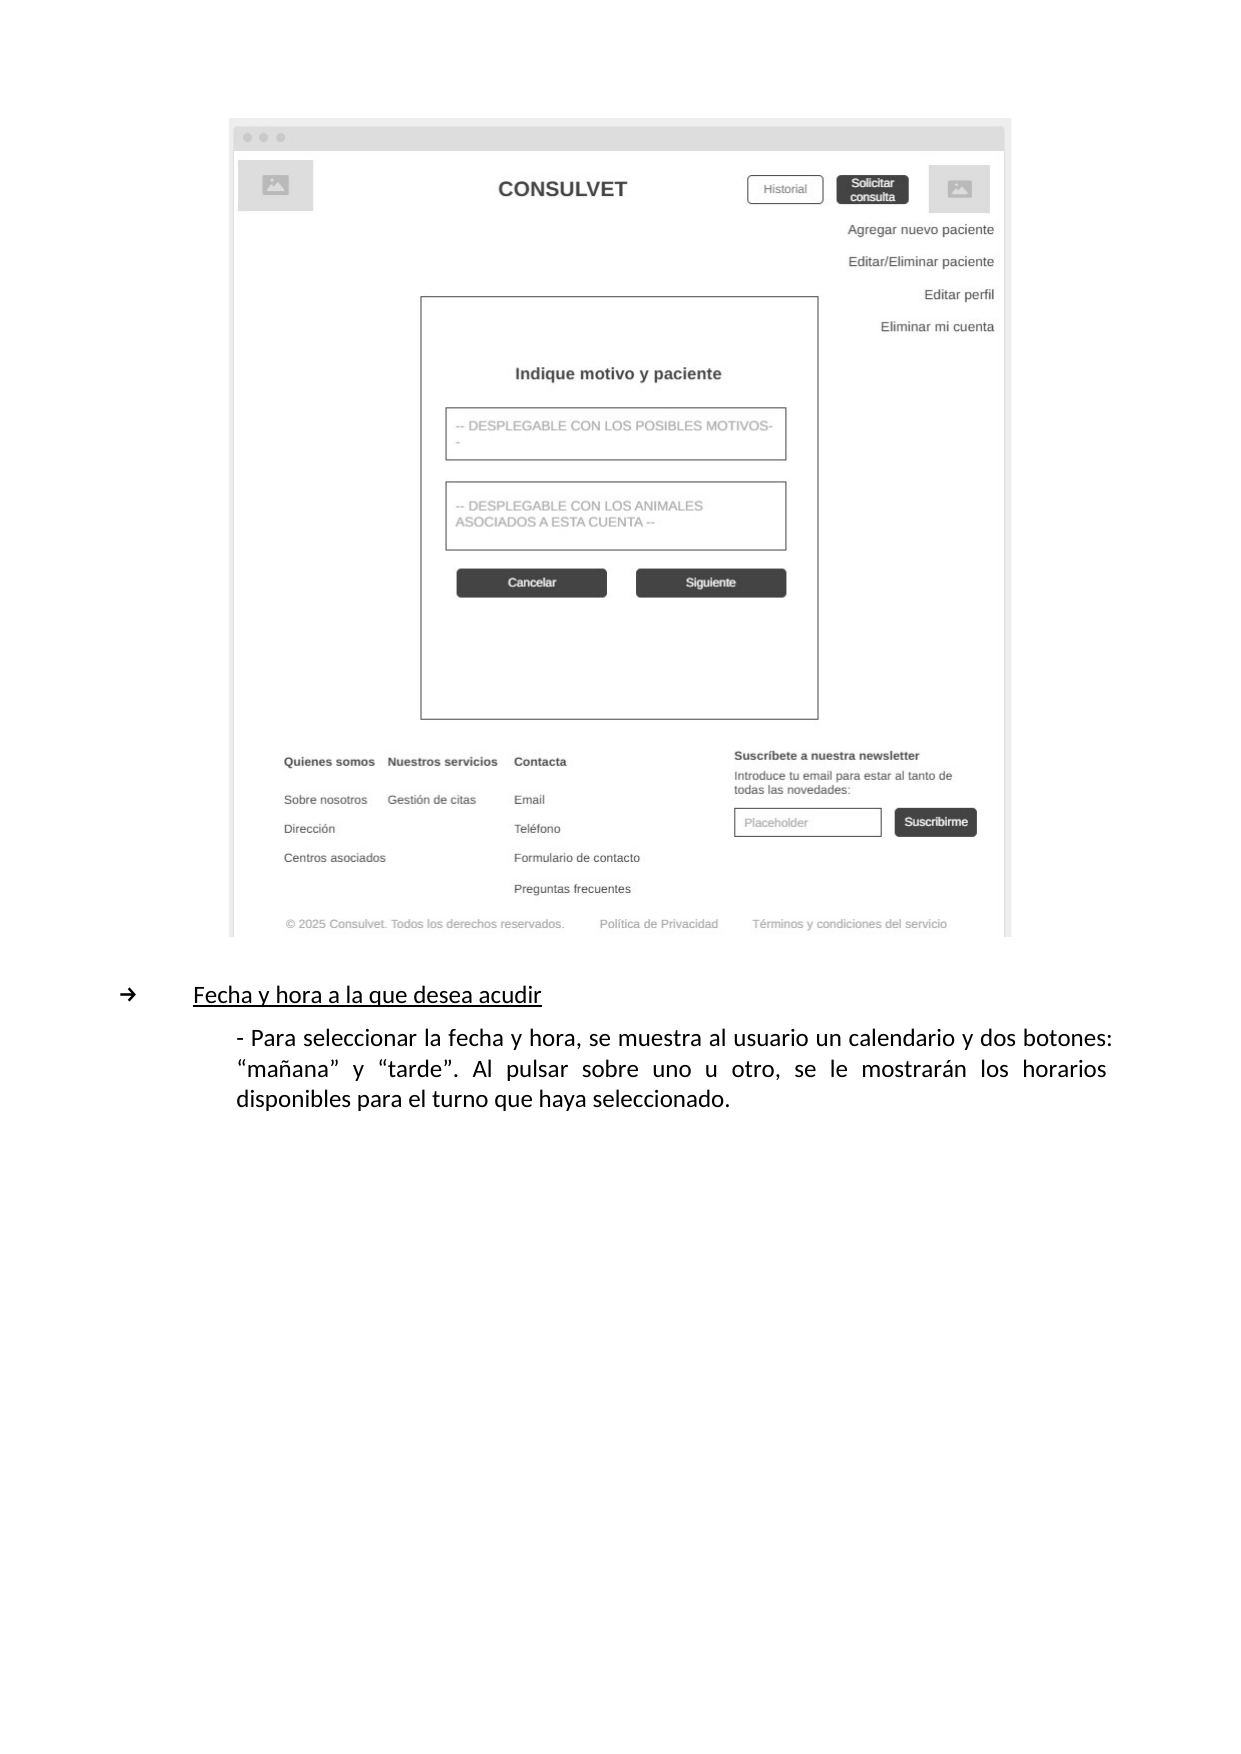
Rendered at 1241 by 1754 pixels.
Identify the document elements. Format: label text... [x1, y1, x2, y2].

list Fecha y hora a la que desea acudir [118, 979, 1122, 1010]
list - Para seleccionar la fecha y hora, se muestra al usuario un calendario y dos botones: “mañana” y “tarde”. Al pulsar sobre uno u otro, se le mostrarán los horarios disponibles para el turno que haya seleccionado. [118, 1022, 1122, 1114]
picture [228, 118, 1012, 937]
